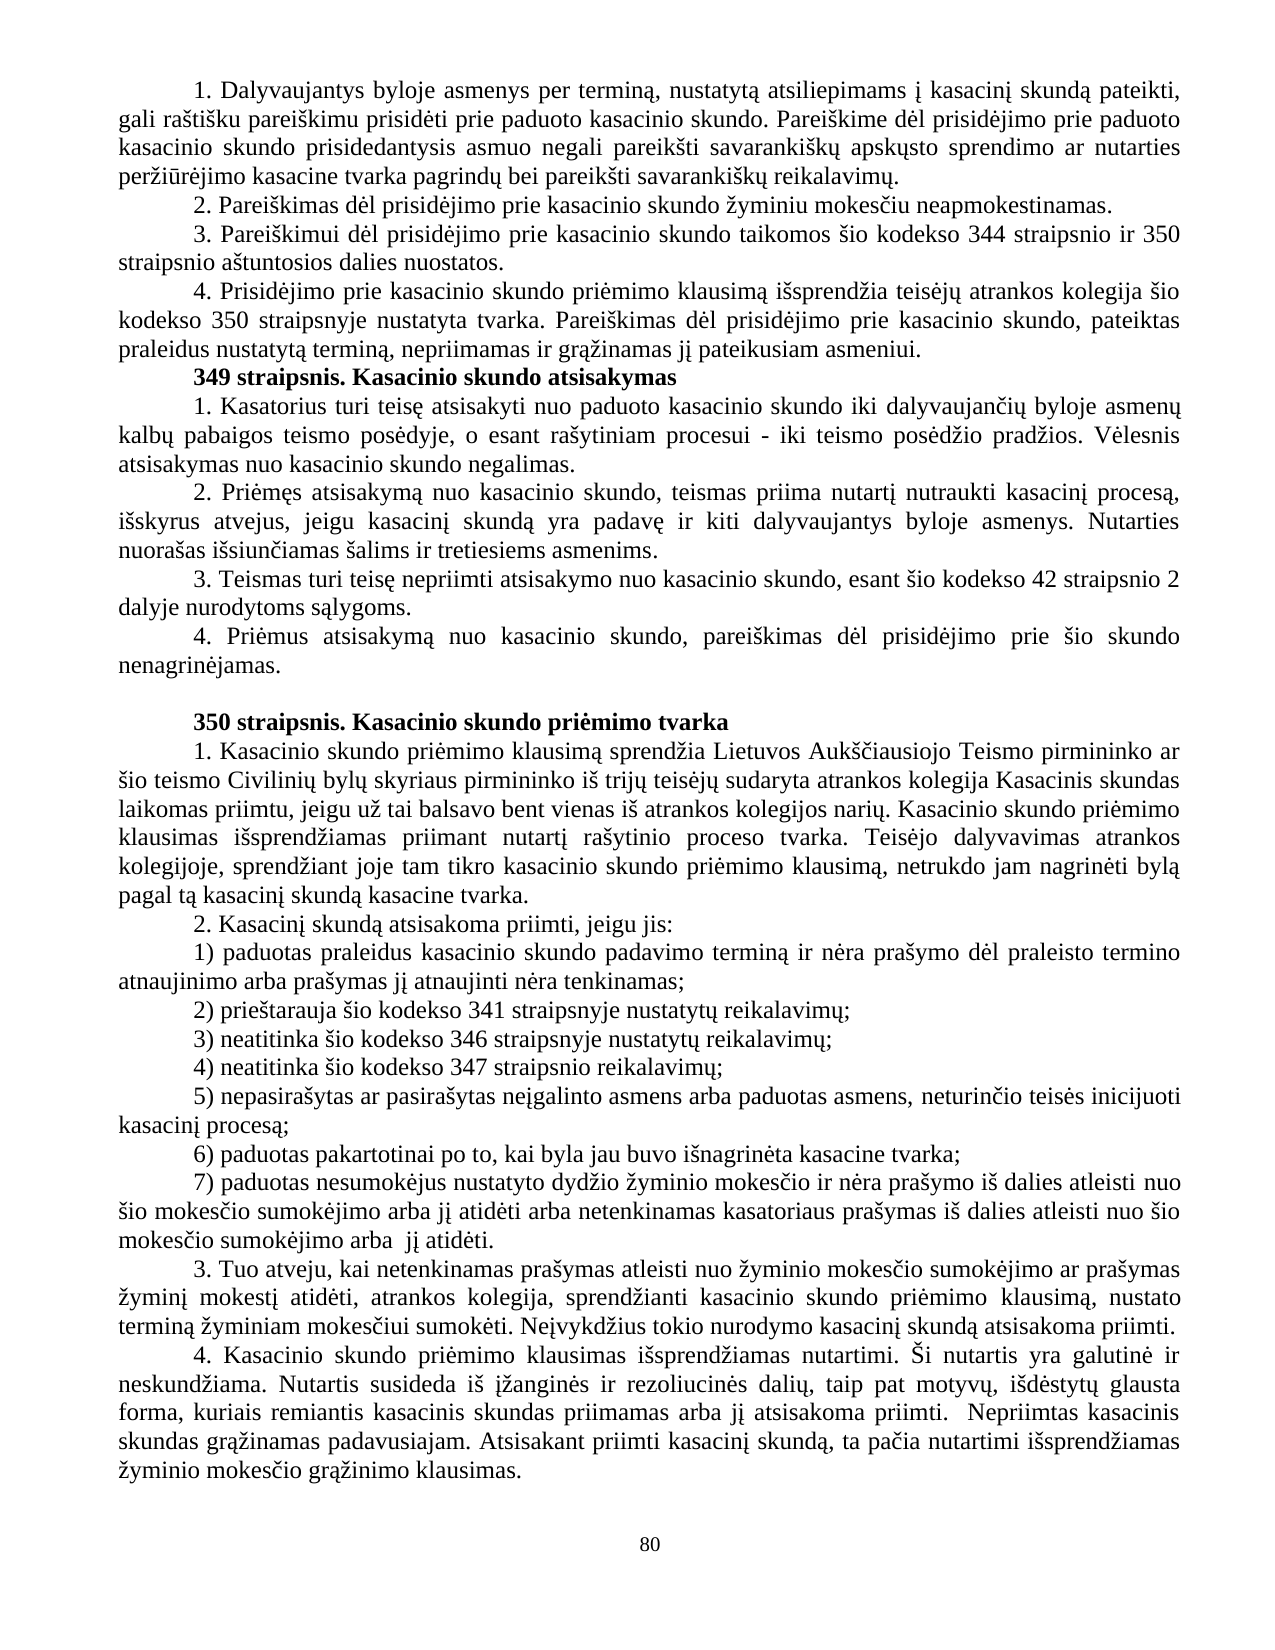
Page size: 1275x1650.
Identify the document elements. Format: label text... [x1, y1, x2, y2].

text 1. Kasatorius turi teisę atsisakyti nuo paduoto kasacinio skundo iki dalyvaujančių byloje asmenų kalbų pabaigos teismo posėdyje, o esant rašytiniam procesui - iki teismo posėdžio pradžios. Vėlesnis atsisakymas nuo kasacinio skundo negalimas. [118, 391, 1181, 477]
text 3. Pareiškimui dėl prisidėjimo prie kasacinio skundo taikomos šio kodekso 344 straipsnio ir 350 straipsnio aštuntosios dalies nuostatos. [118, 219, 1181, 276]
text 4) neatitinka šio kodekso 347 straipsnio reikalavimų; [118, 1052, 1181, 1081]
text 3. Tuo atveju, kai netenkinamas prašymas atleisti nuo žyminio mokesčio sumokėjimo ar prašymas žyminį mokestį atidėti, atrankos kolegija, sprendžianti kasacinio skundo priėmimo klausimą, nustato terminą žyminiam mokesčiui sumokėti. Neįvykdžius tokio nurodymo kasacinį skundą atsisakoma priimti. [118, 1254, 1181, 1340]
text 1. Kasacinio skundo priėmimo klausimą sprendžia Lietuvos Aukščiausiojo Teismo pirmininko ar šio teismo Civilinių bylų skyriaus pirmininko iš trijų teisėjų sudaryta atrankos kolegija Kasacinis skundas laikomas priimtu, jeigu už tai balsavo bent vienas iš atrankos kolegijos narių. Kasacinio skundo priėmimo klausimas išsprendžiamas priimant nutartį rašytinio proceso tvarka. Teisėjo dalyvavimas atrankos kolegijoje, sprendžiant joje tam tikro kasacinio skundo priėmimo klausimą, netrukdo jam nagrinėti bylą pagal tą kasacinį skundą kasacine tvarka. [118, 736, 1181, 909]
text 2. Priėmęs atsisakymą nuo kasacinio skundo, teismas priima nutartį nutraukti kasacinį procesą, išskyrus atvejus, jeigu kasacinį skundą yra padavę ir kiti dalyvaujantys byloje asmenys. Nutarties nuorašas išsiunčiamas šalims ir tretiesiems asmenims. [118, 477, 1181, 564]
text 4. Kasacinio skundo priėmimo klausimas išsprendžiamas nutartimi. Ši nutartis yra galutinė ir neskundžiama. Nutartis susideda iš įžanginės ir rezoliucinės dalių, taip pat motyvų, išdėstytų glausta forma, kuriais remiantis kasacinis skundas priimamas arba jį atsisakoma priimti. Nepriimtas kasacinis skundas grąžinamas padavusiajam. Atsisakant priimti kasacinį skundą, ta pačia nutartimi išsprendžiamas žyminio mokesčio grąžinimo klausimas. [118, 1340, 1181, 1484]
text 2. Pareiškimas dėl prisidėjimo prie kasacinio skundo žyminiu mokesčiu neapmokestinamas. [118, 190, 1181, 219]
text 349 straipsnis. Kasacinio skundo atsisakymas [118, 362, 1181, 391]
text 350 straipsnis. Kasacinio skundo priėmimo tvarka [118, 707, 1181, 736]
text 4. Priėmus atsisakymą nuo kasacinio skundo, pareiškimas dėl prisidėjimo prie šio skundo nenagrinėjamas. [118, 621, 1181, 679]
text 3) neatitinka šio kodekso 346 straipsnyje nustatytų reikalavimų; [118, 1024, 1181, 1052]
text 7) paduotas nesumokėjus nustatyto dydžio žyminio mokesčio ir nėra prašymo iš dalies atleisti nuo šio mokesčio sumokėjimo arba jį atidėti arba netenkinamas kasatoriaus prašymas iš dalies atleisti nuo šio mokesčio sumokėjimo arba jį atidėti. [118, 1167, 1181, 1254]
text 1) paduotas praleidus kasacinio skundo padavimo terminą ir nėra prašymo dėl praleisto termino atnaujinimo arba prašymas jį atnaujinti nėra tenkinamas; [118, 937, 1181, 995]
text 2. Kasacinį skundą atsisakoma priimti, jeigu jis: [118, 909, 1181, 937]
text 4. Prisidėjimo prie kasacinio skundo priėmimo klausimą išsprendžia teisėjų atrankos kolegija šio kodekso 350 straipsnyje nustatyta tvarka. Pareiškimas dėl prisidėjimo prie kasacinio skundo, pateiktas praleidus nustatytą terminą, nepriimamas ir grąžinamas jį pateikusiam asmeniui. [118, 276, 1181, 362]
text 5) nepasirašytas ar pasirašytas neįgalinto asmens arba paduotas asmens, neturinčio teisės inicijuoti kasacinį procesą; [118, 1081, 1181, 1139]
text 2) prieštarauja šio kodekso 341 straipsnyje nustatytų reikalavimų; [118, 995, 1181, 1024]
text 3. Teismas turi teisę nepriimti atsisakymo nuo kasacinio skundo, esant šio kodekso 42 straipsnio 2 dalyje nurodytoms sąlygoms. [118, 564, 1181, 621]
text 6) paduotas pakartotinai po to, kai byla jau buvo išnagrinėta kasacine tvarka; [118, 1139, 1181, 1167]
text 1. Dalyvaujantys byloje asmenys per terminą, nustatytą atsiliepimams į kasacinį skundą pateikti, gali raštišku pareiškimu prisidėti prie paduoto kasacinio skundo. Pareiškime dėl prisidėjimo prie paduoto kasacinio skundo prisidedantysis asmuo negali pareikšti savarankiškų apskųsto sprendimo ar nutarties peržiūrėjimo kasacine tvarka pagrindų bei pareikšti savarankiškų reikalavimų. [118, 75, 1181, 190]
